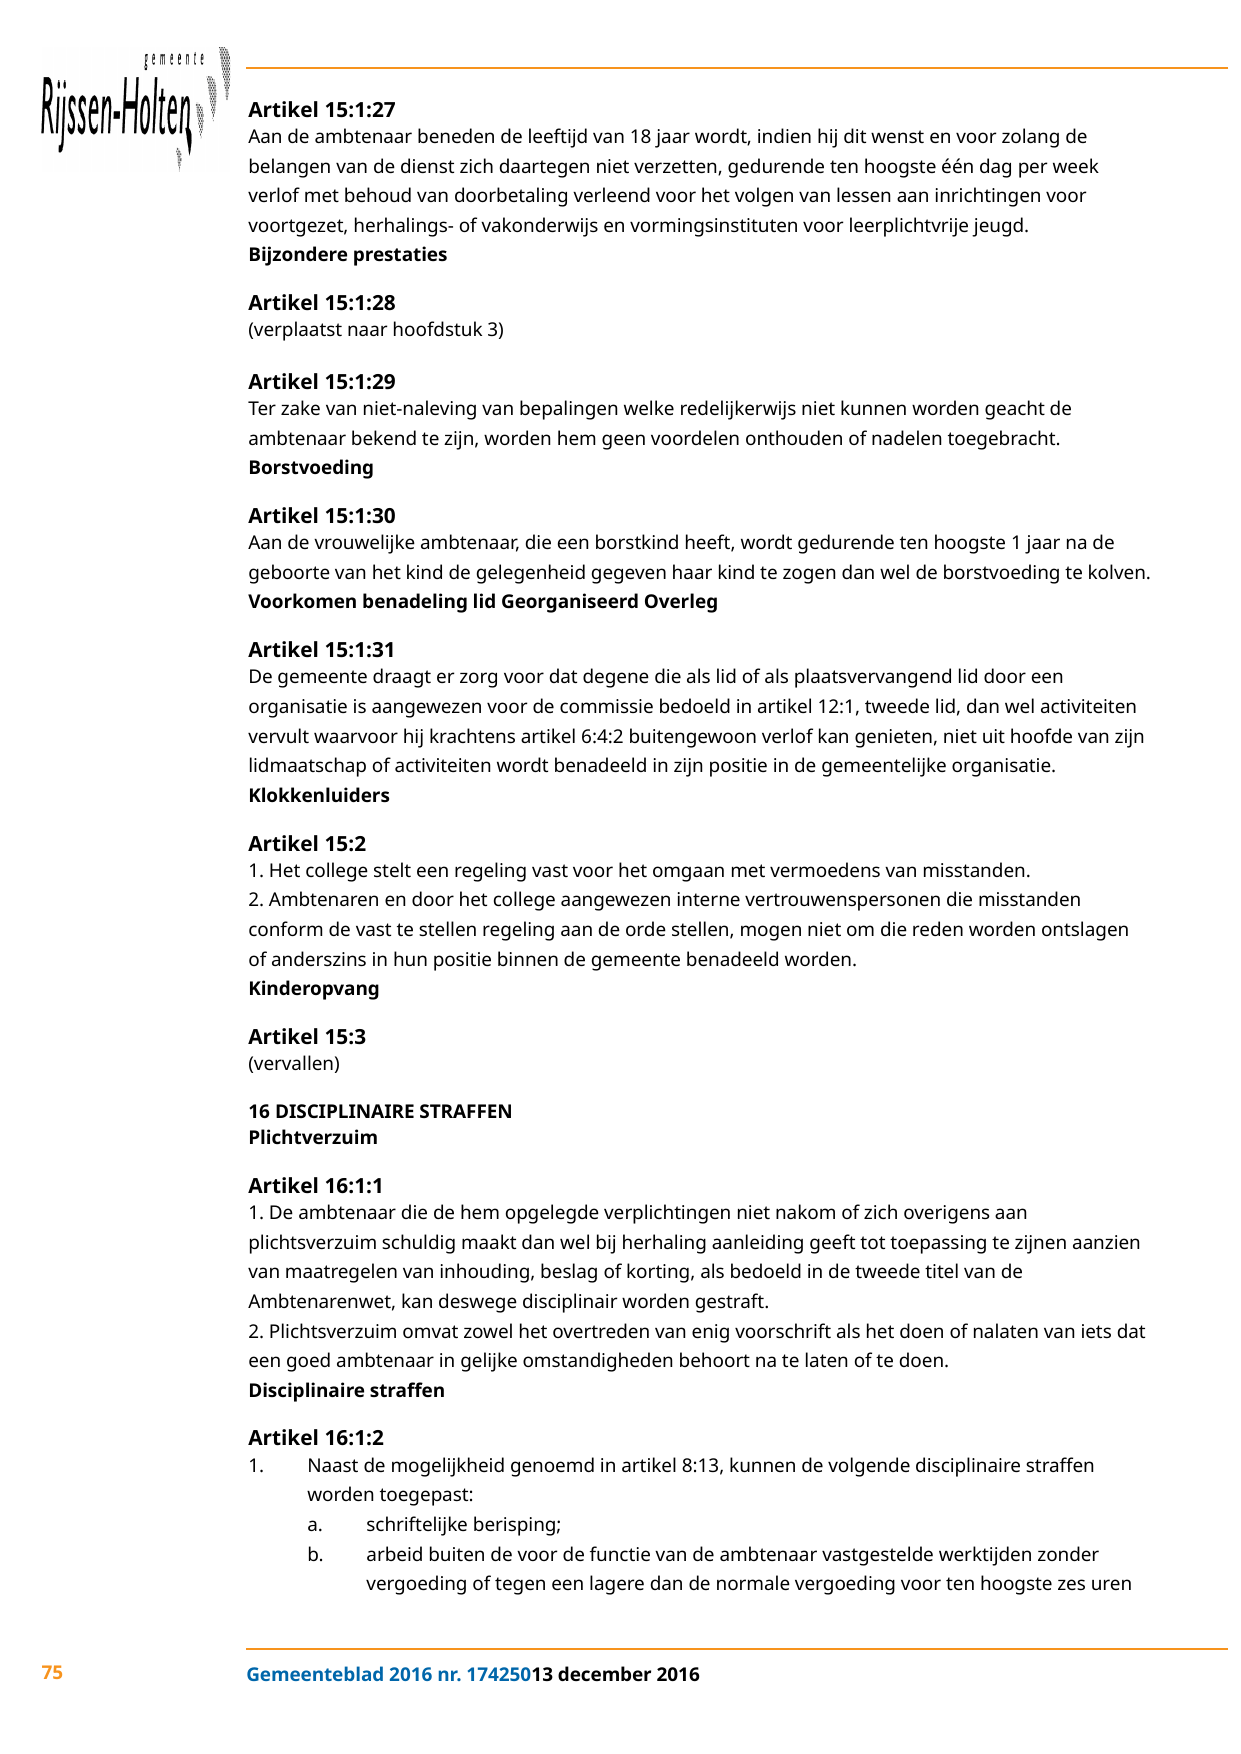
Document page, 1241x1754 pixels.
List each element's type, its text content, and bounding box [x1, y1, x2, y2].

text Artikel 15:1:28 [248, 288, 1152, 317]
text Artikel 15:2 [248, 829, 1152, 857]
text Artikel 16:1:2 [248, 1423, 1152, 1452]
text Artikel 15:1:30 [248, 501, 1152, 529]
list Naast de mogelijkheid genoemd in artikel 8:13, kunnen de volgende disciplinaire straffen worden toegepast: [248, 1452, 1152, 1507]
text 16 DISCIPLINAIRE STRAFFEN [248, 1096, 1152, 1124]
list arbeid buiten de voor de functie van de ambtenaar vastgestelde werktijden zonder vergoeding of tegen een lagere dan de normale vergoeding voor ten hoogste zes uren [307, 1541, 1152, 1596]
text Artikel 15:3 [248, 1022, 1152, 1050]
text Plichtverzuim [248, 1124, 1152, 1150]
text 1. Het college stelt een regeling vast voor het omgaan met vermoedens van misstanden. [248, 857, 1152, 883]
text De gemeente draagt er zorg voor dat degene die als lid of als plaatsvervangend lid door een organisatie is aangewezen voor de commissie bedoeld in artikel 12:1, tweede lid, dan wel activiteiten vervult waarvoor hij krachtens artikel 6:4:2 buitengewoon verlof kan genieten, niet uit hoofde van zijn lidmaatschap of activiteiten wordt benadeeld in zijn positie in de gemeentelijke organisatie. [248, 664, 1152, 778]
text Artikel 15:1:29 [248, 367, 1152, 395]
list schriftelijke berisping; [307, 1511, 1152, 1537]
text Voorkomen benadeling lid Georganiseerd Overleg [248, 589, 1152, 614]
text 2. Ambtenaren en door het college aangewezen interne vertrouwenspersonen die misstanden conform de vast te stellen regeling aan de orde stellen, mogen niet om die reden worden ontslagen of anderszins in hun positie binnen de gemeente benadeeld worden. [248, 887, 1152, 972]
text (verplaatst naar hoofdstuk 3) [248, 317, 1152, 342]
text Disciplinaire straffen [248, 1377, 1152, 1403]
text Aan de ambtenaar beneden de leeftijd van 18 jaar wordt, indien hij dit wenst en voor zolang de belangen van de dienst zich daartegen niet verzetten, gedurende ten hoogste één dag per week verlof met behoud van doorbetaling verleend voor het volgen van lessen aan inrichtingen voor voortgezet, herhalings- of vakonderwijs en vormingsinstituten voor leerplichtvrije jeugd. [248, 123, 1152, 238]
text Klokkenluiders [248, 782, 1152, 808]
text 2. Plichtsverzuim omvat zowel het overtreden van enig voorschrift als het doen of nalaten van iets dat een goed ambtenaar in gelijke omstandigheden behoort na te laten of te doen. [248, 1318, 1152, 1373]
text Kinderopvang [248, 975, 1152, 1001]
text 1. De ambtenaar die de hem opgelegde verplichtingen niet nakom of zich overigens aan plichtsverzuim schuldig maakt dan wel bij herhaling aanleiding geeft tot toepassing te zijnen aanzien van maatregelen van inhouding, beslag of korting, als bedoeld in de tweede titel van de Ambtenarenwet, kan deswege disciplinair worden gestraft. [248, 1199, 1152, 1314]
text Artikel 16:1:1 [248, 1171, 1152, 1199]
text Artikel 15:1:27 [248, 95, 1152, 123]
text (vervallen) [248, 1050, 1152, 1076]
picture [41, 47, 231, 172]
text Bijzondere prestaties [248, 242, 1152, 267]
text Aan de vrouwelijke ambtenaar, die een borstkind heeft, wordt gedurende ten hoogste 1 jaar na de geboorte van het kind de gelegenheid gegeven haar kind te zogen dan wel de borstvoeding te kolven. [248, 529, 1152, 585]
text Borstvoeding [248, 454, 1152, 480]
text Artikel 15:1:31 [248, 635, 1152, 664]
text Ter zake van niet-naleving van bepalingen welke redelijkerwijs niet kunnen worden geacht de ambtenaar bekend te zijn, worden hem geen voordelen onthouden of nadelen toegebracht. [248, 395, 1152, 451]
